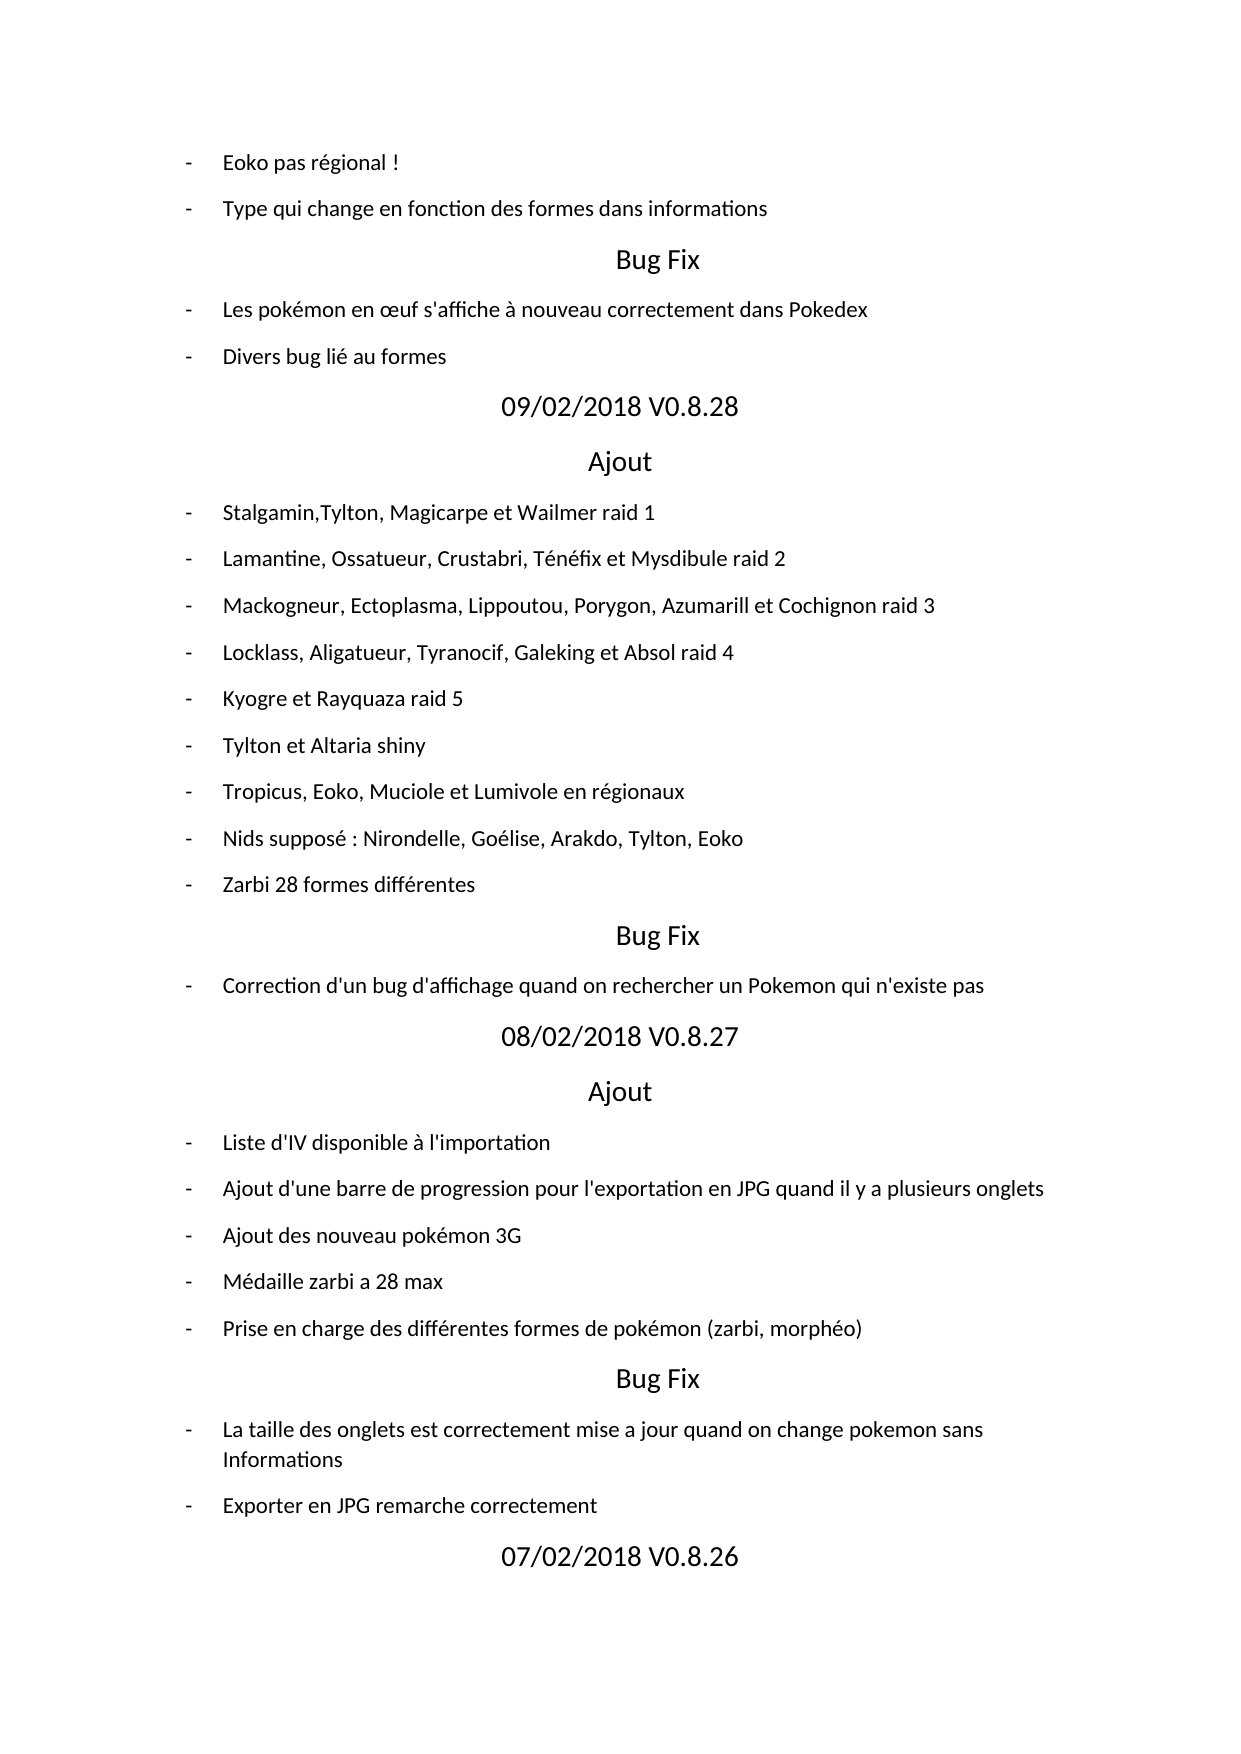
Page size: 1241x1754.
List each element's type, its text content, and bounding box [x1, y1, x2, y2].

text Ajout [148, 1073, 1093, 1108]
list Stalgamin,Tylton, Magicarpe et Wailmer raid 1 [185, 498, 1093, 526]
list Bug Fix [185, 1360, 1093, 1396]
list Exporter en JPG remarche correctement [185, 1492, 1093, 1519]
list Zarbi 28 formes différentes [185, 870, 1093, 898]
list Ajout d'une barre de progression pour l'exportation en JPG quand il y a plusieurs onglets [185, 1174, 1093, 1202]
list Tylton et Altaria shiny [185, 731, 1093, 759]
text Ajout [148, 443, 1093, 479]
list Prise en charge des différentes formes de pokémon (zarbi, morphéo) [185, 1314, 1093, 1342]
list Locklass, Aligatueur, Tyranocif, Galeking et Absol raid 4 [185, 638, 1093, 666]
list Mackogneur, Ectoplasma, Lippoutou, Porygon, Azumarill et Cochignon raid 3 [185, 591, 1093, 619]
list Liste d'IV disponible à l'importation [185, 1128, 1093, 1156]
list Bug Fix [185, 917, 1093, 953]
list La taille des onglets est correctement mise a jour quand on change pokemon sans Informations [185, 1415, 1093, 1473]
list Divers bug lié au formes [185, 342, 1093, 370]
list Ajout des nouveau pokémon 3G [185, 1221, 1093, 1249]
list Correction d'un bug d'affichage quand on rechercher un Pokemon qui n'existe pas [185, 972, 1093, 1000]
text 07/02/2018 V0.8.26 [148, 1538, 1093, 1574]
list Type qui change en fonction des formes dans informations [185, 194, 1093, 222]
text 08/02/2018 V0.8.27 [148, 1018, 1093, 1054]
list Nids supposé : Nirondelle, Goélise, Arakdo, Tylton, Eoko [185, 824, 1093, 852]
text 09/02/2018 V0.8.28 [148, 388, 1093, 424]
list Bug Fix [185, 241, 1093, 276]
list Lamantine, Ossatueur, Crustabri, Ténéfix et Mysdibule raid 2 [185, 544, 1093, 572]
list Eoko pas régional ! [185, 148, 1093, 176]
list Médaille zarbi a 28 max [185, 1267, 1093, 1295]
list Tropicus, Eoko, Muciole et Lumivole en régionaux [185, 777, 1093, 805]
list Kyogre et Rayquaza raid 5 [185, 684, 1093, 712]
list Les pokémon en œuf s'affiche à nouveau correctement dans Pokedex [185, 295, 1093, 323]
